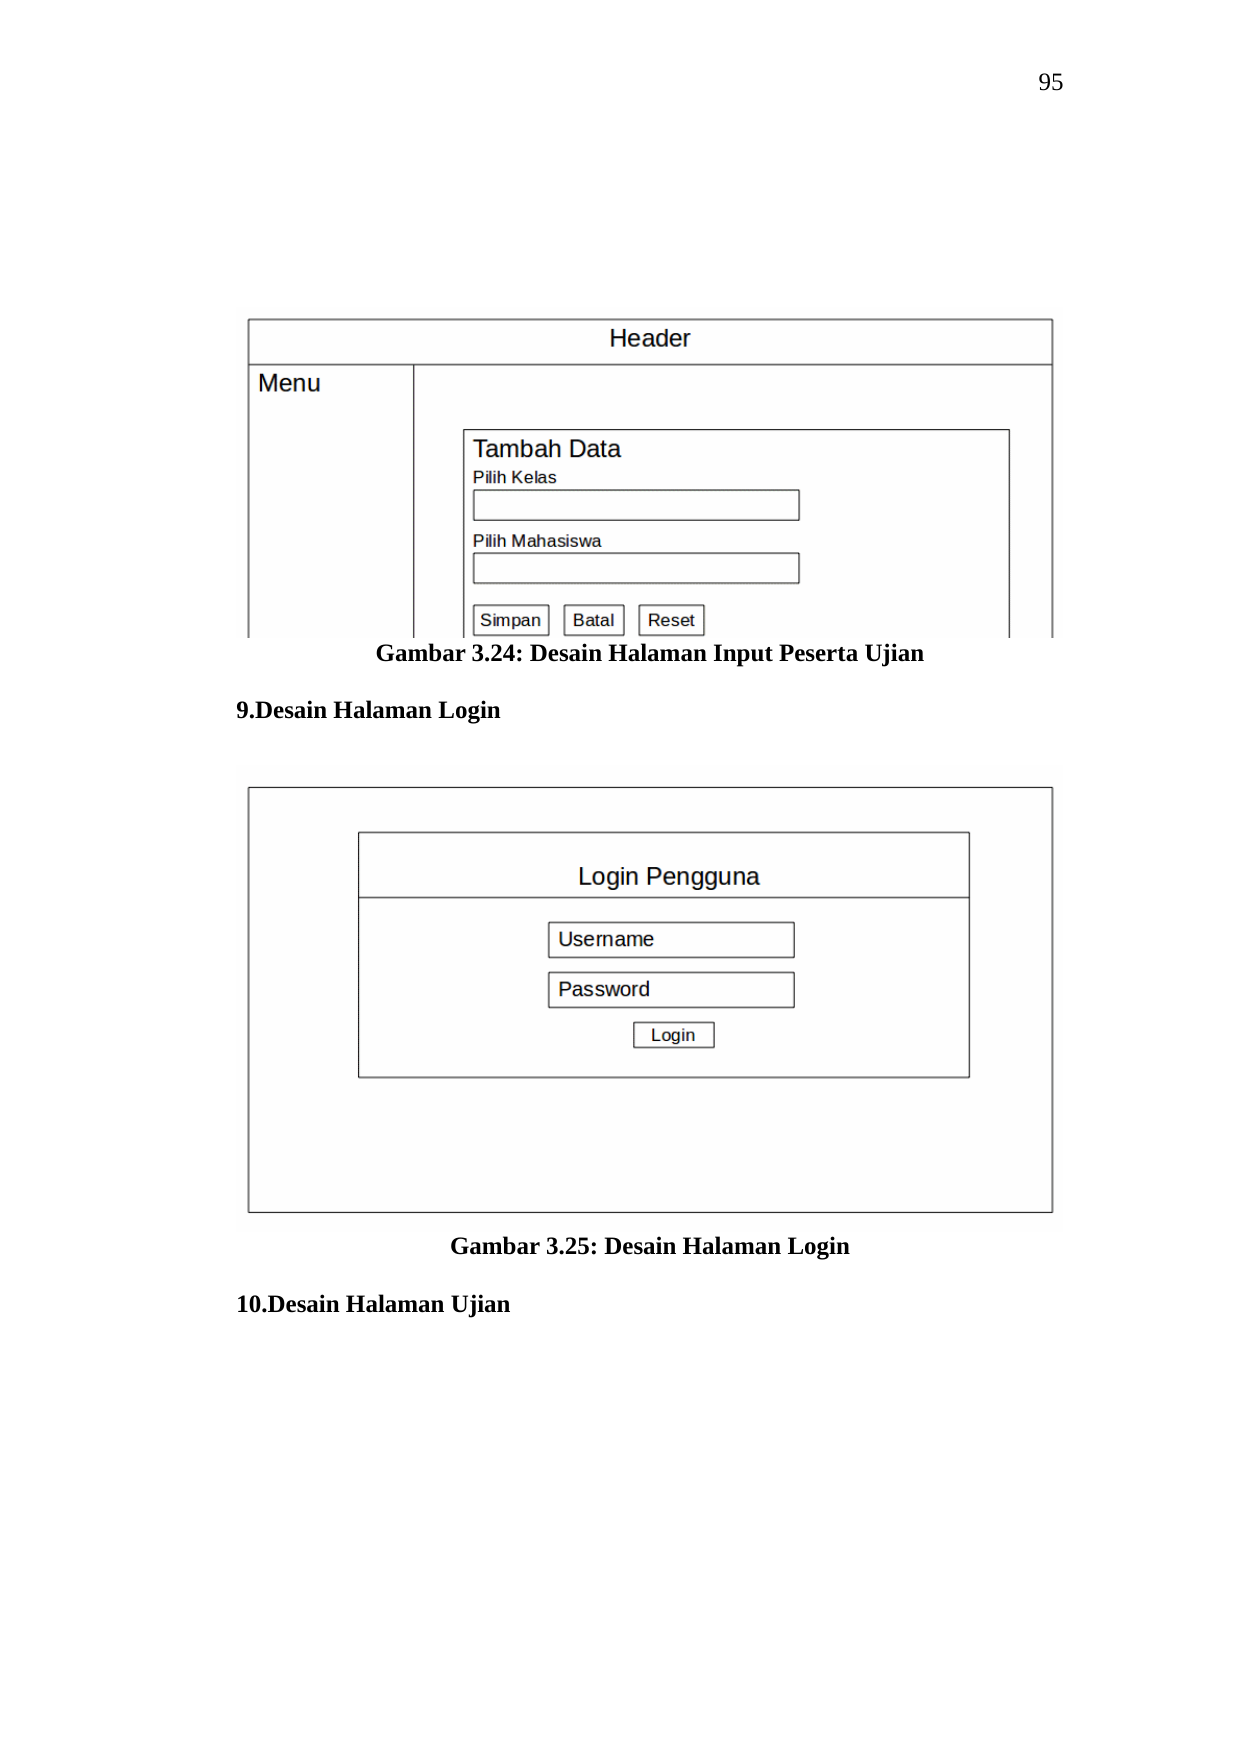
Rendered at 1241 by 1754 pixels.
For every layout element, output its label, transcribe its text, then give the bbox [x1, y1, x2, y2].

text 9.Desain Halaman Login [236, 667, 1063, 724]
text Gambar 3.25: Desain Halaman Login [236, 1232, 1063, 1260]
text 10.Desain Halaman Ujian [236, 1260, 1063, 1318]
text Gambar 3.24: Desain Halaman Input Peserta Ujian [236, 638, 1063, 667]
text [236, 753, 1063, 765]
picture [236, 307, 1064, 638]
text [236, 295, 1063, 307]
picture [236, 765, 1064, 1232]
